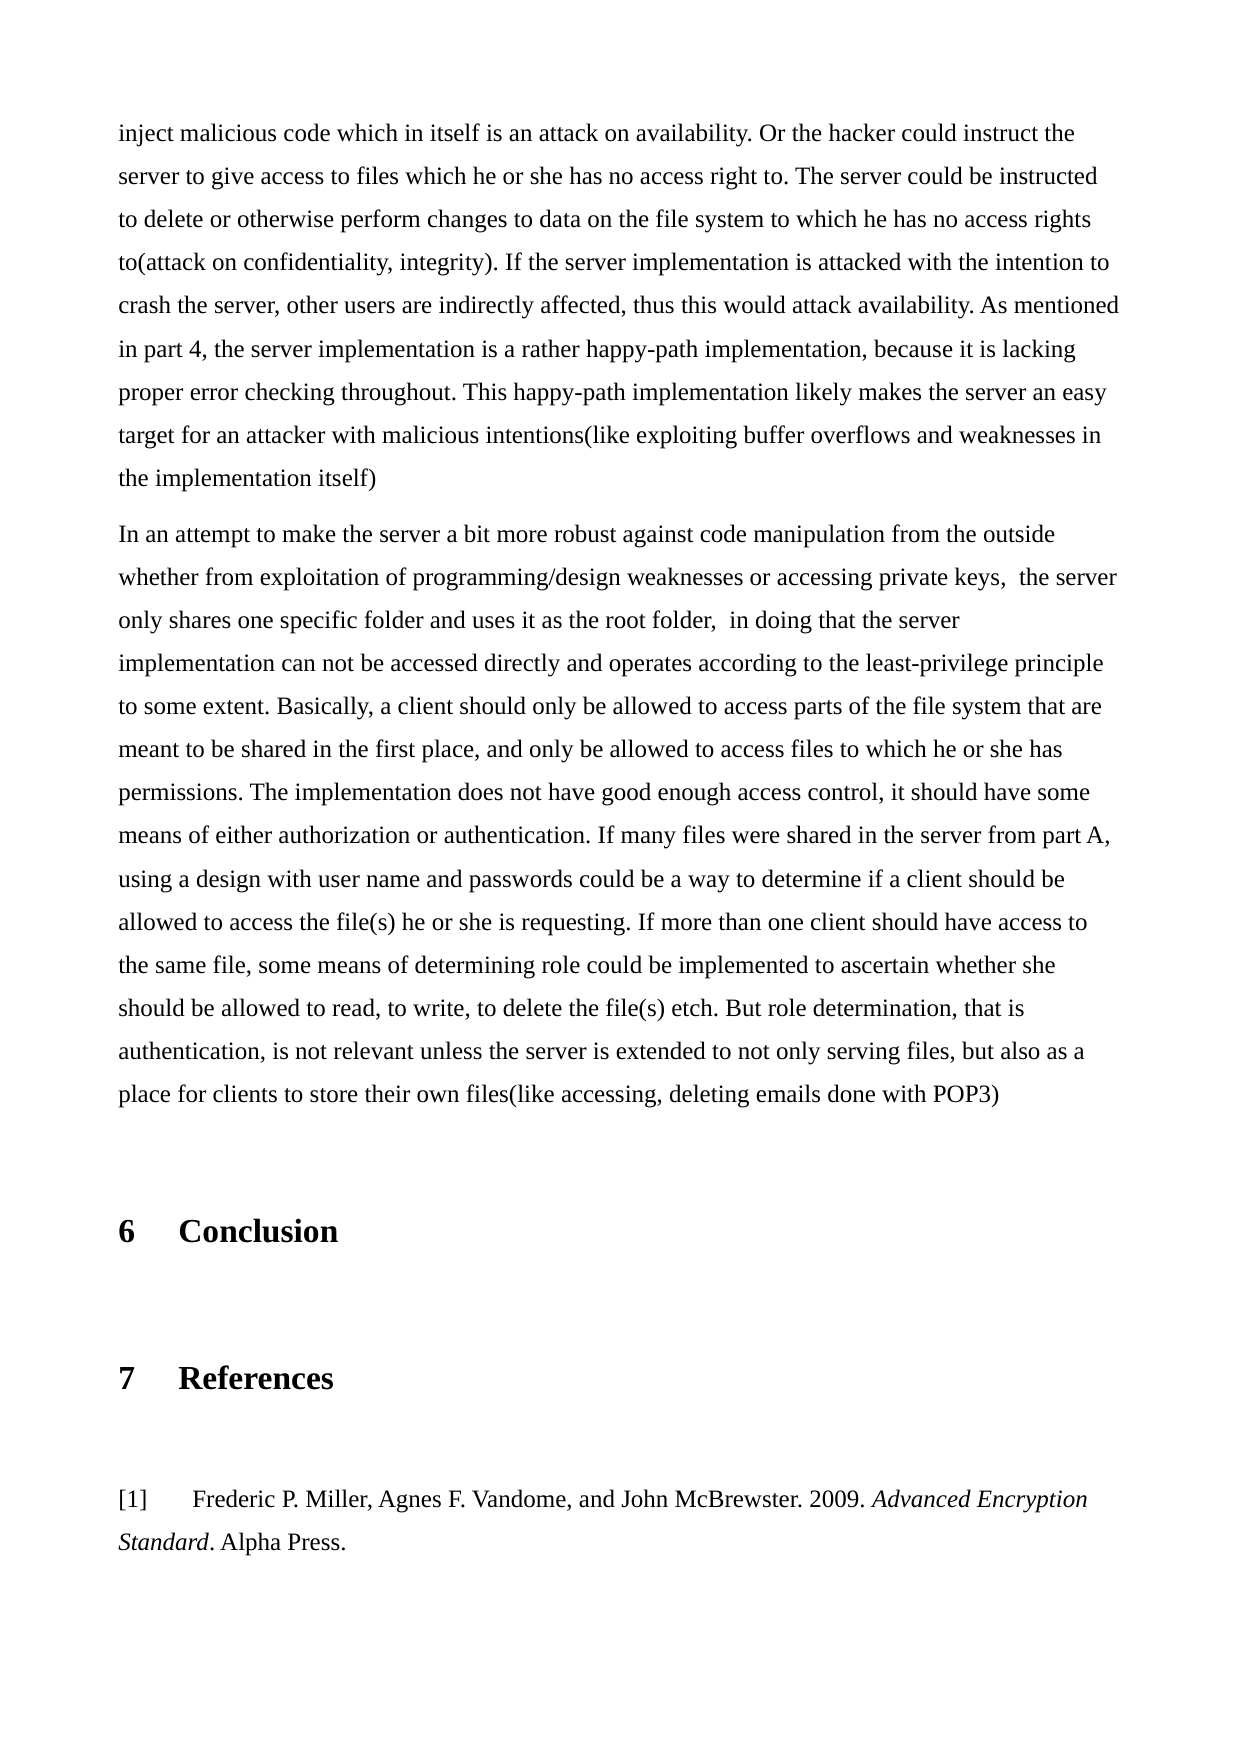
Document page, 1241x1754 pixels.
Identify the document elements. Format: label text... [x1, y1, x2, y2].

text [1] Frederic P. Miller, Agnes F. Vandome, and John McBrewster. 2009. Advanced Encryption Standard. Alpha Press. [118, 1484, 1122, 1556]
subtitle 7 References [118, 1358, 1122, 1397]
text In an attempt to make the server a bit more robust against code manipulation from the outside whether from exploitation of programming/design weaknesses or accessing private keys, the server only shares one specific folder and uses it as the root folder, in doing that the server implementation can not be accessed directly and operates according to the least-privilege principle to some extent. Basically, a client should only be allowed to access parts of the file system that are meant to be shared in the first place, and only be allowed to access files to which he or she has permissions. The implementation does not have good enough access control, it should have some means of either authorization or authentication. If many files were shared in the server from part A, using a design with user name and passwords could be a way to determine if a client should be allowed to access the file(s) he or she is requesting. If more than one client should have access to the same file, some means of determining role could be implemented to ascertain whether she should be allowed to read, to write, to delete the file(s) etch. But role determination, that is authentication, is not relevant unless the server is extended to not only serving files, but also as a place for clients to store their own files(like accessing, deleting emails done with POP3) [118, 519, 1122, 1108]
text inject malicious code which in itself is an attack on availability. Or the hacker could instruct the server to give access to files which he or she has no access right to. The server could be instructed to delete or otherwise perform changes to data on the file system to which he has no access rights to(attack on confidentiality, integrity). If the server implementation is attacked with the intention to crash the server, other users are indirectly affected, thus this would attack availability. As mentioned in part 4, the server implementation is a rather happy-path implementation, because it is lacking proper error checking throughout. This happy-path implementation likely makes the server an easy target for an attacker with malicious intentions(like exploiting buffer overflows and weaknesses in the implementation itself) [118, 118, 1122, 492]
subtitle 6 Conclusion [118, 1211, 1122, 1250]
